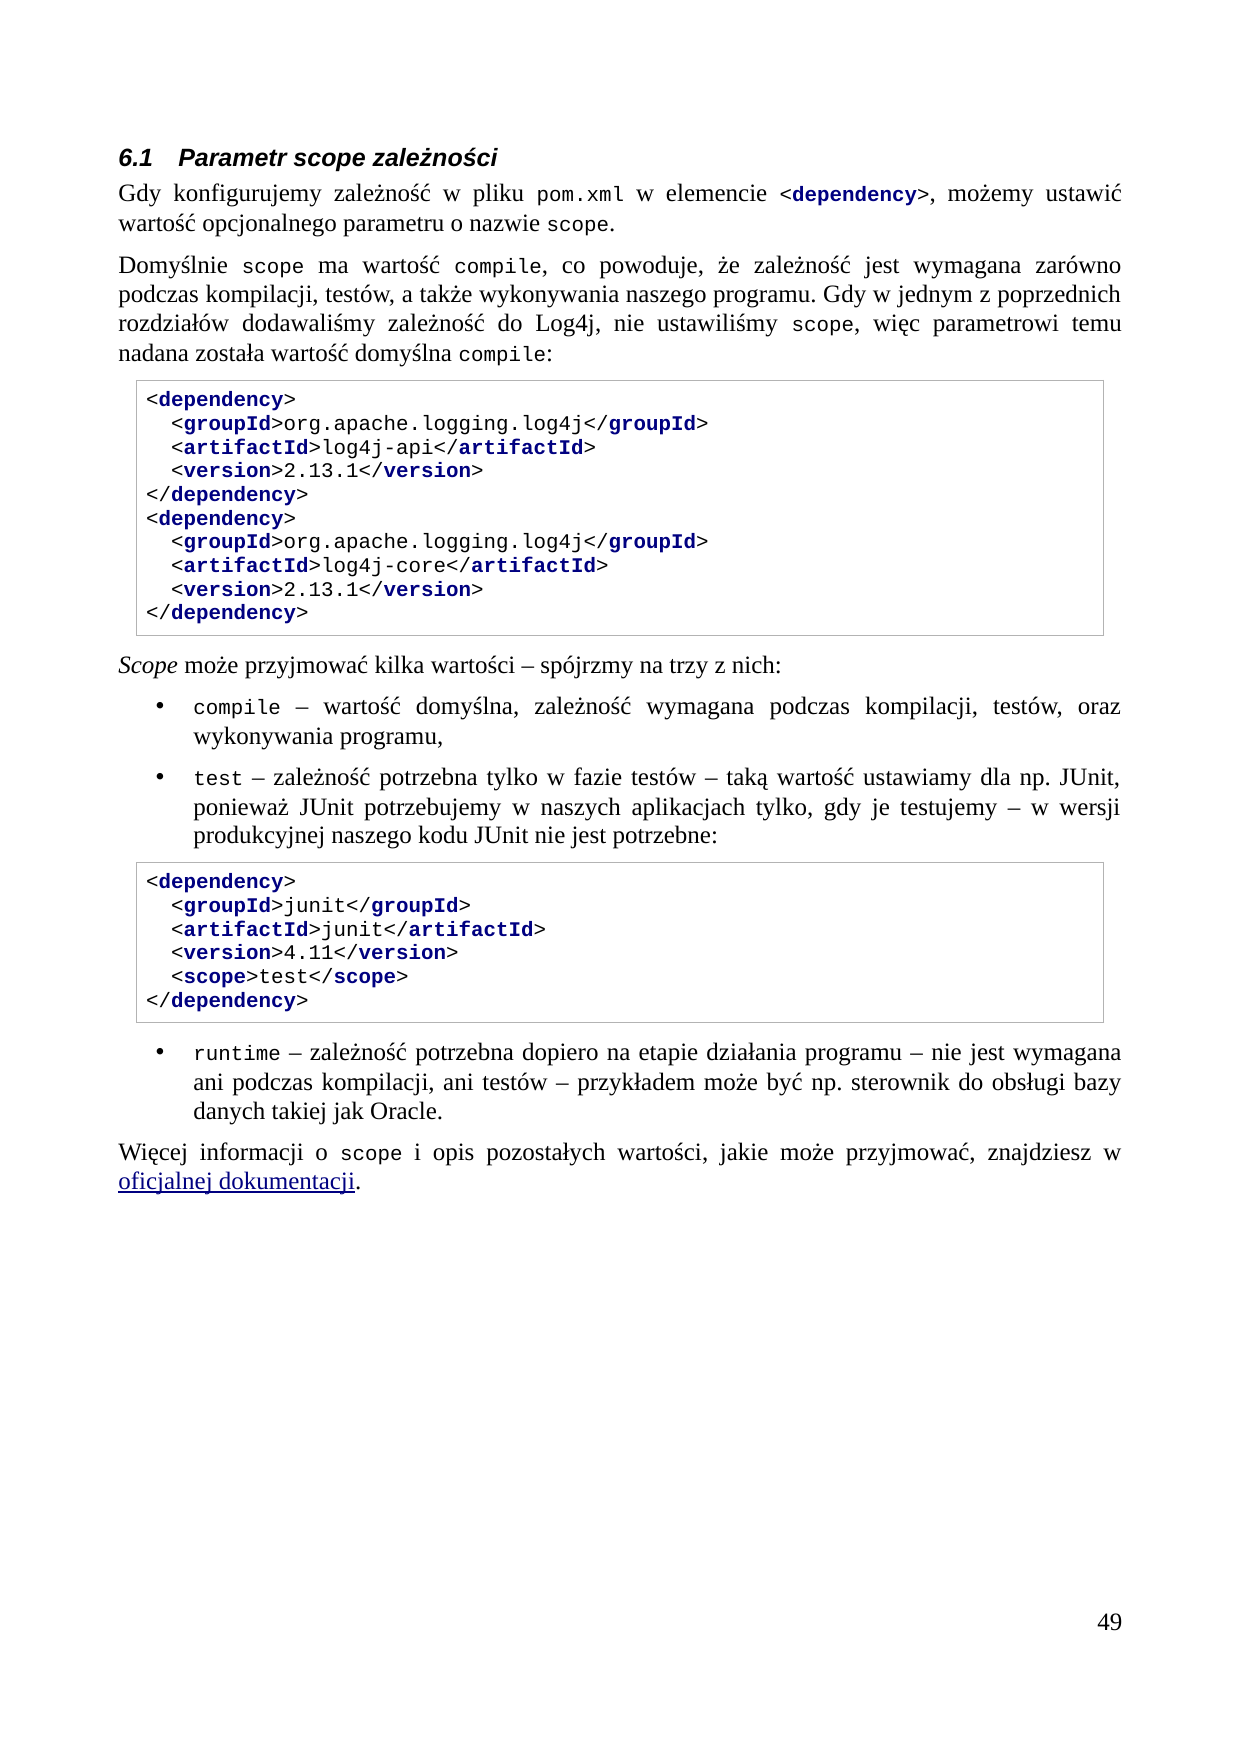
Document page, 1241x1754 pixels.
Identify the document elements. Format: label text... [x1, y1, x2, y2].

text <groupId>junit</groupId> [137, 885, 1103, 909]
text <dependency> [137, 863, 1103, 885]
text <artifactId>junit</artifactId> [137, 909, 1103, 932]
list test – zależność potrzebna tylko w fazie testów – taką wartość ustawiamy dla np. JUnit, ponieważ JUnit potrzebujemy w naszych aplikacjach tylko, gdy je testujemy – w wersji produkcyjnej naszego kodu JUnit nie jest potrzebne: [156, 762, 1122, 849]
text Gdy konfigurujemy zależność w pliku pom.xml w elemencie <dependency>, możemy ustawić wartość opcjonalnego parametru o nazwie scope. [118, 178, 1122, 237]
text <version>4.11</version> [137, 932, 1103, 956]
text </dependency> [137, 474, 1103, 498]
text <groupId>org.apache.logging.log4j</groupId> [137, 403, 1103, 427]
text <version>2.13.1</version> [137, 451, 1103, 474]
text <version>2.13.1</version> [137, 569, 1103, 592]
text </dependency> [137, 980, 1103, 1022]
text <artifactId>log4j-api</artifactId> [137, 427, 1103, 451]
list compile – wartość domyślna, zależność wymagana podczas kompilacji, testów, oraz wykonywania programu, [156, 691, 1122, 750]
subtitle Parametr scope zależności [118, 143, 1122, 172]
text <dependency> [137, 381, 1103, 403]
text Więcej informacji o scope i opis pozostałych wartości, jakie może przyjmować, znajdziesz w oficjalnej dokumentacji. [118, 1137, 1122, 1195]
text <dependency> [137, 498, 1103, 521]
text <artifactId>log4j-core</artifactId> [137, 545, 1103, 569]
text Scope może przyjmować kilka wartości – spójrzmy na trzy z nich: [118, 650, 1122, 679]
text </dependency> [137, 592, 1103, 635]
text Domyślnie scope ma wartość compile, co powoduje, że zależność jest wymagana zarówno podczas kompilacji, testów, a także wykonywania naszego programu. Gdy w jednym z poprzednich rozdziałów dodawaliśmy zależność do Log4j, nie ustawiliśmy scope, więc parametrowi temu nadana została wartość domyślna compile: [118, 250, 1122, 367]
text <scope>test</scope> [137, 956, 1103, 980]
text <groupId>org.apache.logging.log4j</groupId> [137, 521, 1103, 545]
list runtime – zależność potrzebna dopiero na etapie działania programu – nie jest wymagana ani podczas kompilacji, ani testów – przykładem może być np. sterownik do obsługi bazy danych takiej jak Oracle. [156, 1037, 1122, 1124]
